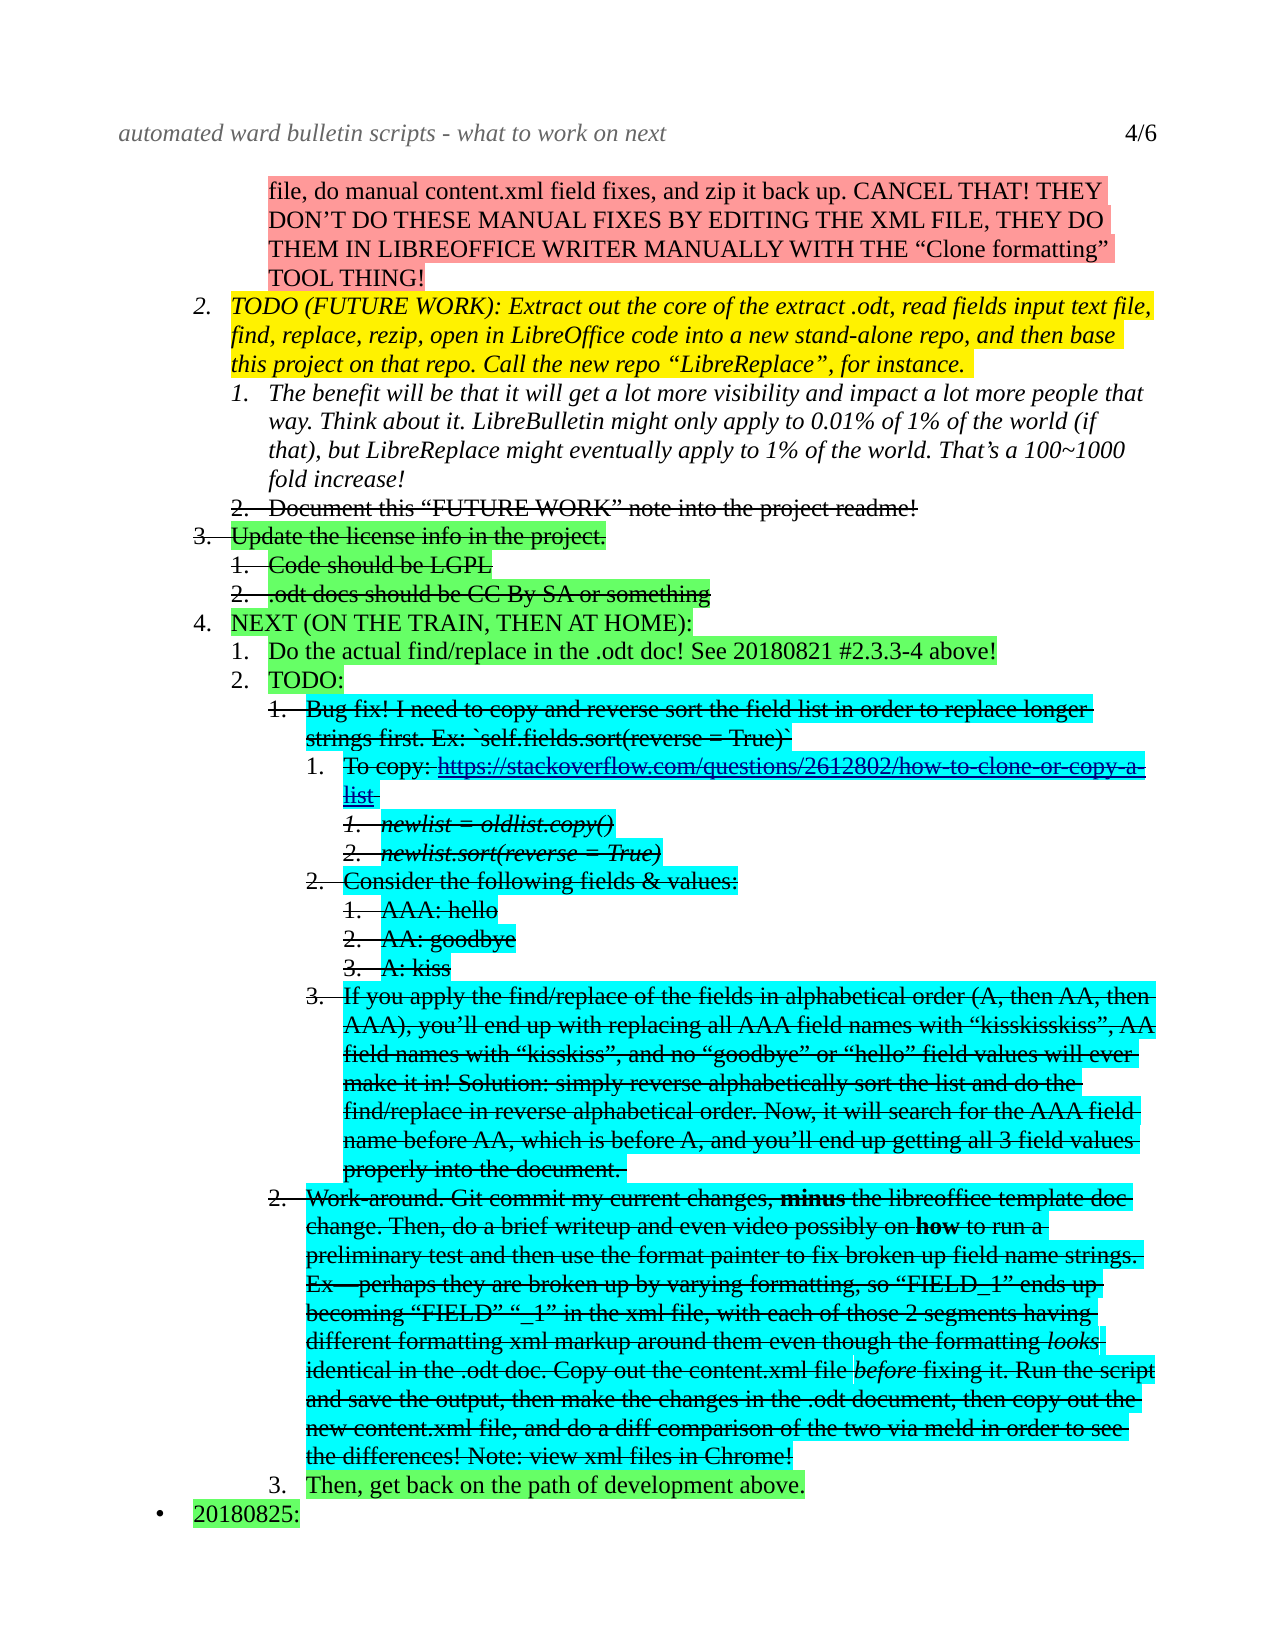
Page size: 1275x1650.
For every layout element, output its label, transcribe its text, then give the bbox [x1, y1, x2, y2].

list Document this “FUTURE WORK” note into the project readme! [231, 493, 1157, 521]
list .odt docs should be CC By SA or something [231, 579, 1157, 608]
list file, do manual content.xml field fixes, and zip it back up. CANCEL THAT! THEY DON’T DO THESE MANUAL FIXES BY EDITING THE XML FILE, THEY DO THEM IN LIBREOFFICE WRITER MANUALLY WITH THE “Clone formatting” TOOL THING! [231, 176, 1157, 291]
list newlist = oldlist.copy() [343, 809, 1157, 838]
list Consider the following fields & values: [306, 866, 1157, 895]
list 20180825: [156, 1499, 1157, 1528]
list Then, get back on the path of development above. [268, 1470, 1157, 1499]
list Bug fix! I need to copy and reverse sort the field list in order to replace longer strings first. Ex: `self.fields.sort(reverse = True)` [268, 694, 1157, 751]
list TODO (FUTURE WORK): Extract out the core of the extract .odt, read fields input text file, find, replace, rezip, open in LibreOffice code into a new stand-alone repo, and then base this project on that repo. Call the new repo “LibreReplace”, for instance. [193, 291, 1157, 378]
list Do the actual find/replace in the .odt doc! See 20180821 #2.3.3-4 above! [231, 636, 1157, 665]
list TODO: [231, 665, 1157, 694]
list To copy: https://stackoverflow.com/questions/2612802/how-to-clone-or-copy-a-list [306, 751, 1157, 809]
list AA: goodbye [343, 924, 1157, 953]
list newlist.sort(reverse = True) [343, 838, 1157, 866]
list Work-around. Git commit my current changes, minus the libreoffice template doc change. Then, do a brief writeup and even video possibly on how to run a preliminary test and then use the format painter to fix broken up field name strings. Ex—perhaps they are broken up by varying formatting, so “FIELD_1” ends up becoming “FIELD” “_1” in the xml file, with each of those 2 segments having different formatting xml markup around them even though the formatting looks identical in the .odt doc. Copy out the content.xml file before fixing it. Run the script and save the output, then make the changes in the .odt document, then copy out the new content.xml file, and do a diff comparison of the two via meld in order to see the differences! Note: view xml files in Chrome! [268, 1183, 1157, 1470]
list A: kiss [343, 953, 1157, 981]
list The benefit will be that it will get a lot more visibility and impact a lot more people that way. Think about it. LibreBulletin might only apply to 0.01% of 1% of the world (if that), but LibreReplace might eventually apply to 1% of the world. That’s a 100~1000 fold increase! [231, 378, 1157, 493]
list Code should be LGPL [231, 550, 1157, 579]
list AAA: hello [343, 895, 1157, 924]
list If you apply the find/replace of the fields in alphabetical order (A, then AA, then AAA), you’ll end up with replacing all AAA field names with “kisskisskiss”, AA field names with “kisskiss”, and no “goodbye” or “hello” field values will ever make it in! Solution: simply reverse alphabetically sort the list and do the find/replace in reverse alphabetical order. Now, it will search for the AAA field name before AA, which is before A, and you’ll end up getting all 3 field values properly into the document. [306, 981, 1157, 1183]
list Update the license info in the project. [193, 521, 1157, 550]
list NEXT (ON THE TRAIN, THEN AT HOME): [193, 608, 1157, 636]
